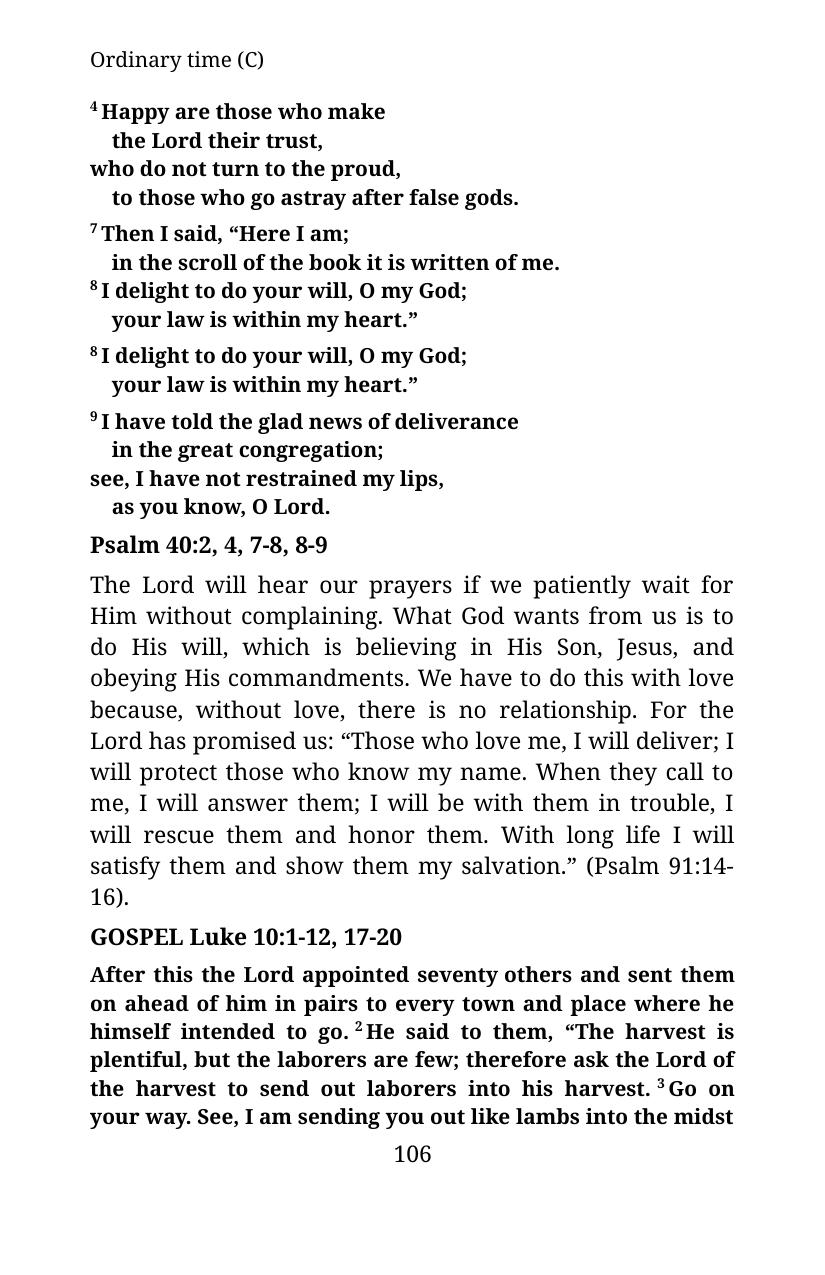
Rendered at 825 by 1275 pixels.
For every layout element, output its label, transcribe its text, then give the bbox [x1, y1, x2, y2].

text 4 Happy are those who make the Lord their trust, who do not turn to the proud, to those who go astray after false gods. [90, 97, 735, 211]
text 9 I have told the glad news of deliverance in the great congregation; see, I have not restrained my lips, as you know, O Lord. [90, 407, 735, 521]
text GOSPEL Luke 10:1-12, 17-20 [90, 921, 735, 952]
text 7 Then I said, “Here I am; in the scroll of the book it is written of me. 8 I delight to do your will, O my God; your law is within my heart.” [90, 219, 735, 333]
text The Lord will hear our prayers if we patiently wait for Him without complaining. What God wants from us is to do His will, which is believing in His Son, Jesus, and obeying His commandments. We have to do this with love because, without love, there is no relationship. For the Lord has promised us: “Those who love me, I will deliver; I will protect those who know my name. When they call to me, I will answer them; I will be with them in trouble, I will rescue them and honor them. With long life I will satisfy them and show them my salvation.” (Psalm 91:14-16). [90, 568, 735, 912]
text After this the Lord appointed seventy others and sent them on ahead of him in pairs to every town and place where he himself intended to go. 2 He said to them, “The harvest is plentiful, but the laborers are few; therefore ask the Lord of the harvest to send out laborers into his harvest. 3 Go on your way. See, I am sending you out like lambs into the midst [90, 960, 735, 1131]
text 8 I delight to do your will, O my God; your law is within my heart.” [90, 342, 735, 398]
text Psalm 40:2, 4, 7-8, 8-9 [90, 529, 735, 560]
